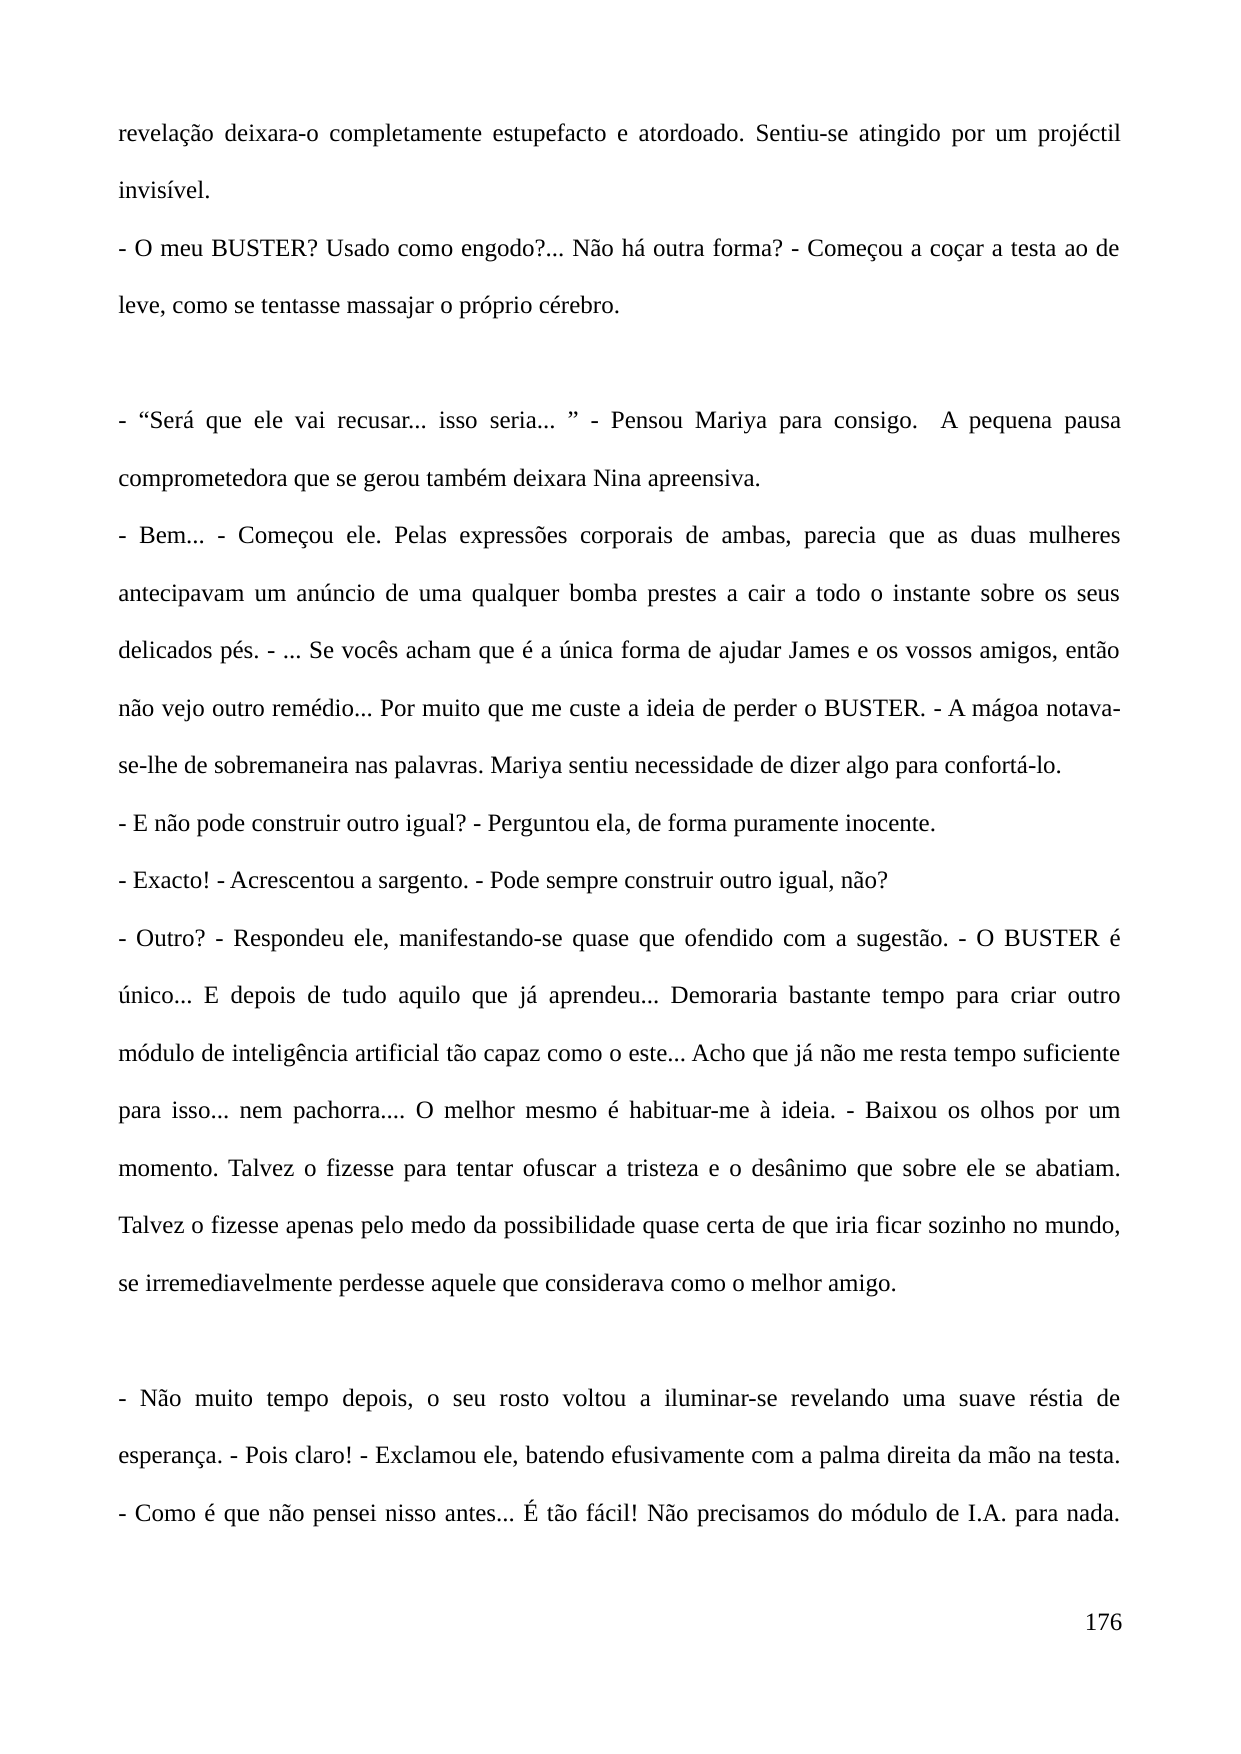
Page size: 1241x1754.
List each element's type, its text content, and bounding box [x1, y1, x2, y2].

text - Bem... - Começou ele. Pelas expressões corporais de ambas, parecia que as duas mulheres antecipavam um anúncio de uma qualquer bomba prestes a cair a todo o instante sobre os seus delicados pés. - ... Se vocês acham que é a única forma de ajudar James e os vossos amigos, então não vejo outro remédio... Por muito que me custe a ideia de perder o BUSTER. - A mágoa notava-se-lhe de sobremaneira nas palavras. Mariya sentiu necessidade de dizer algo para confortá-lo. [118, 521, 1122, 779]
text revelação deixara-o completamente estupefacto e atordoado. Sentiu-se atingido por um projéctil invisível. [118, 118, 1122, 204]
text - Não muito tempo depois, o seu rosto voltou a iluminar-se revelando uma suave réstia de esperança. - Pois claro! - Exclamou ele, batendo efusivamente com a palma direita da mão na testa. - Como é que não pensei nisso antes... É tão fácil! Não precisamos do módulo de I.A. para nada. [118, 1383, 1122, 1527]
text - O meu BUSTER? Usado como engodo?... Não há outra forma? - Começou a coçar a testa ao de leve, como se tentasse massajar o próprio cérebro. [118, 233, 1122, 319]
text - E não pode construir outro igual? - Perguntou ela, de forma puramente inocente. [118, 808, 1122, 837]
text - Exacto! - Acrescentou a sargento. - Pode sempre construir outro igual, não? [118, 866, 1122, 894]
text - Outro? - Respondeu ele, manifestando-se quase que ofendido com a sugestão. - O BUSTER é único... E depois de tudo aquilo que já aprendeu... Demoraria bastante tempo para criar outro módulo de inteligência artificial tão capaz como o este... Acho que já não me resta tempo suficiente para isso... nem pachorra.... O melhor mesmo é habituar-me à ideia. - Baixou os olhos por um momento. Talvez o fizesse para tentar ofuscar a tristeza e o desânimo que sobre ele se abatiam. Talvez o fizesse apenas pelo medo da possibilidade quase certa de que iria ficar sozinho no mundo, se irremediavelmente perdesse aquele que considerava como o melhor amigo. [118, 923, 1122, 1297]
text - “Será que ele vai recusar... isso seria... ” - Pensou Mariya para consigo. A pequena pausa comprometedora que se gerou também deixara Nina apreensiva. [118, 406, 1122, 492]
